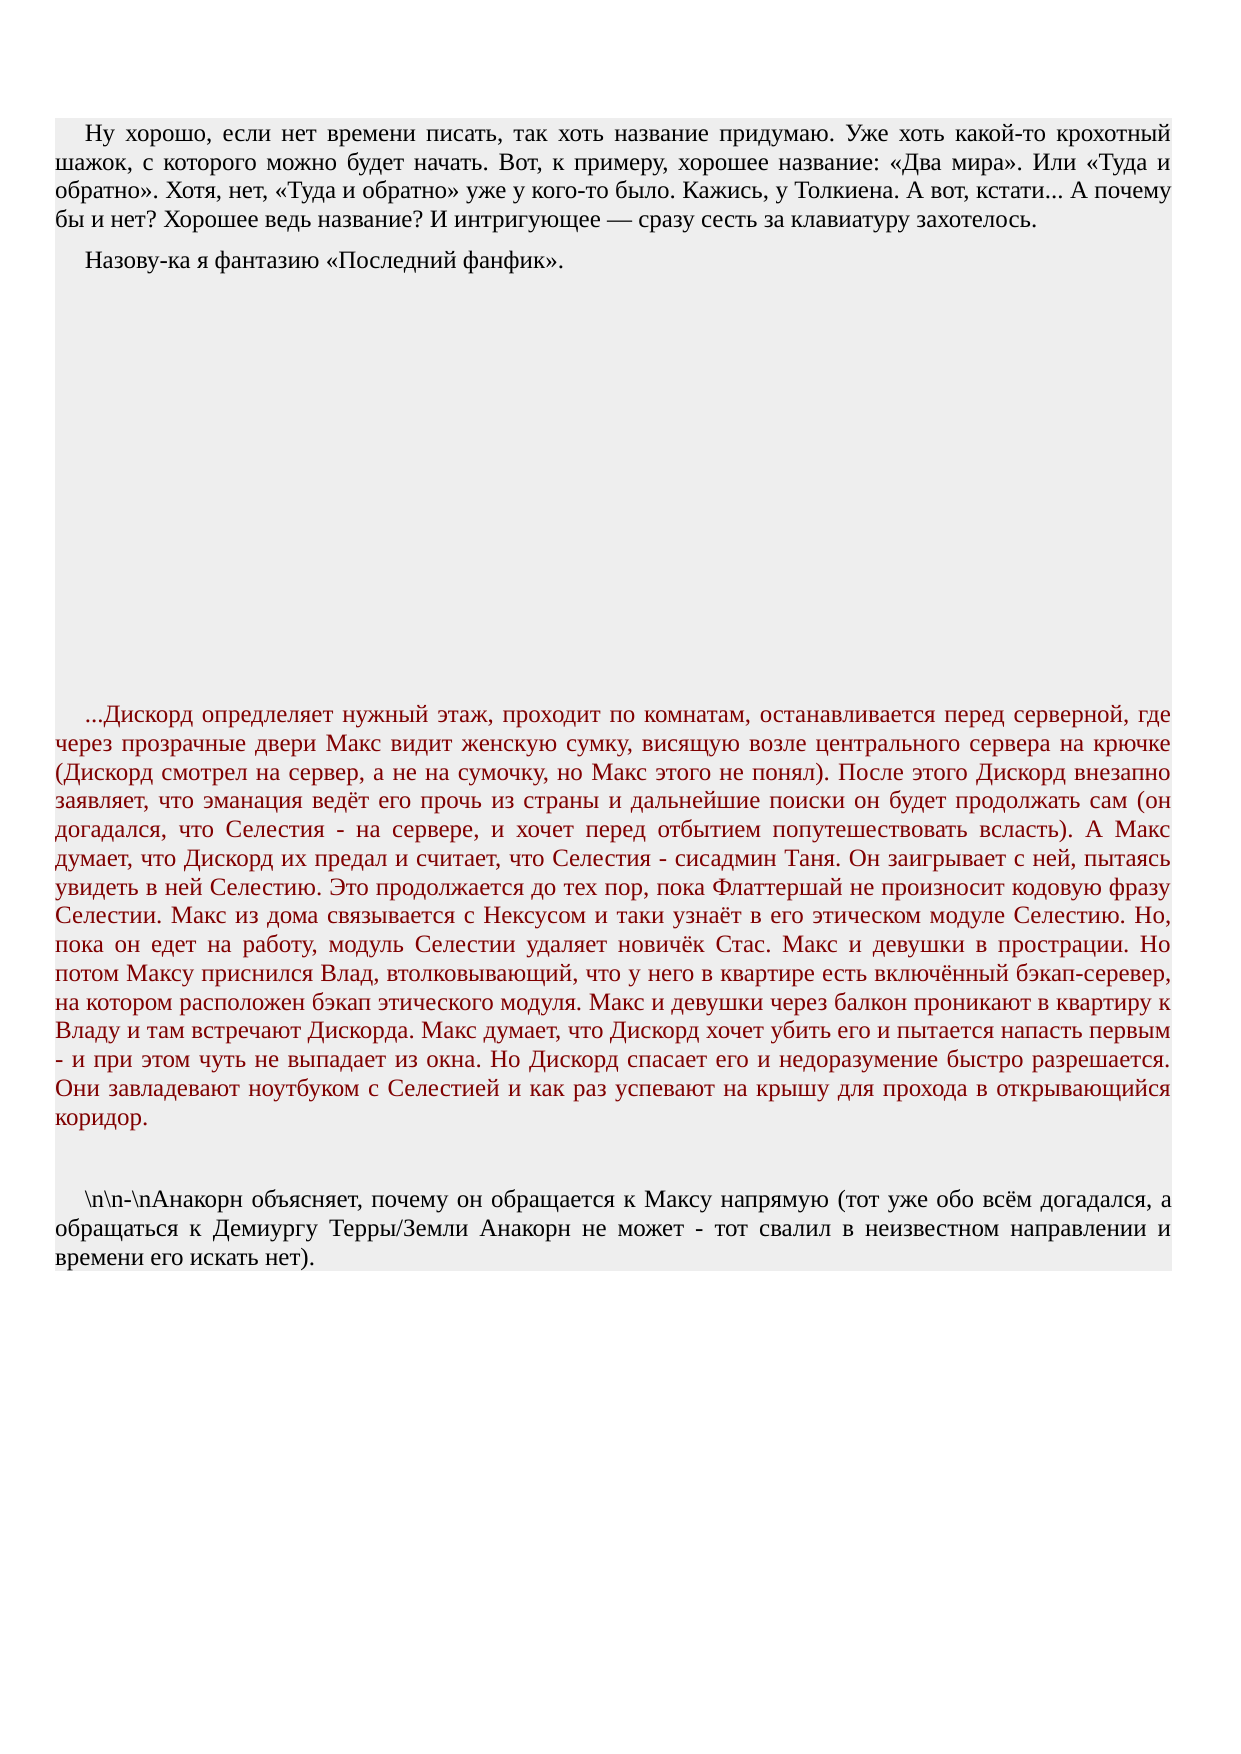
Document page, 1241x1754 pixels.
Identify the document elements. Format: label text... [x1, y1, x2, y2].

text Назову-ка я фантазию «Последний фанфик». [55, 246, 1172, 274]
text \n\n-\nАнакорн объясняет, почему он обращается к Максу напрямую (тот уже обо всём догадался, а обращаться к Демиургу Терры/Земли Анакорн не может - тот свалил в неизвестном направлении и времени его искать нет). [55, 1184, 1172, 1271]
text ...Дискорд опредлеляет нужный этаж, проходит по комнатам, останавливается перед серверной, где через прозрачные двери Макс видит женскую сумку, висящую возле центрального сервера на крючке (Дискорд смотрел на сервер, а не на сумочку, но Макс этого не понял). После этого Дискорд внезапно заявляет, что эманация ведёт его прочь из страны и дальнейшие поиски он будет продолжать сам (он догадался, что Селестия - на сервере, и хочет перед отбытием попутешествовать всласть). А Макс думает, что Дискорд их предал и считает, что Селестия - сисадмин Таня. Он заигрывает с ней, пытаясь увидеть в ней Селестию. Это продолжается до тех пор, пока Флаттершай не произносит кодовую фразу Селестии. Макс из дома связывается с Нексусом и таки узнаёт в его этическом модуле Селестию. Но, пока он едет на работу, модуль Селестии удаляет новичёк Стас. Макс и девушки в прострации. Но потом Максу приснился Влад, втолковывающий, что у него в квартире есть включённый бэкап-серевер, на котором расположен бэкап этического модуля. Макс и девушки через балкон проникают в квартиру к Владу и там встречают Дискорда. Макс думает, что Дискорд хочет убить его и пытается напасть первым - и при этом чуть не выпадает из окна. Но Дискорд спасает его и недоразумение быстро разрешается. Они завладевают ноутбуком с Селестией и как раз успевают на крышу для прохода в открывающийся коридор. [55, 699, 1172, 1131]
text Ну хорошо, если нет времени писать, так хоть название придумаю. Уже хоть какой-то крохотный шажок, с которого можно будет начать. Вот, к примеру, хорошее название: «Два мира». Или «Туда и обратно». Хотя, нет, «Туда и обратно» уже у кого-то было. Кажись, у Толкиена. А вот, кстати... А почему бы и нет? Хорошее ведь название? И интригующее — сразу сесть за клавиатуру захотелось. [55, 118, 1172, 233]
